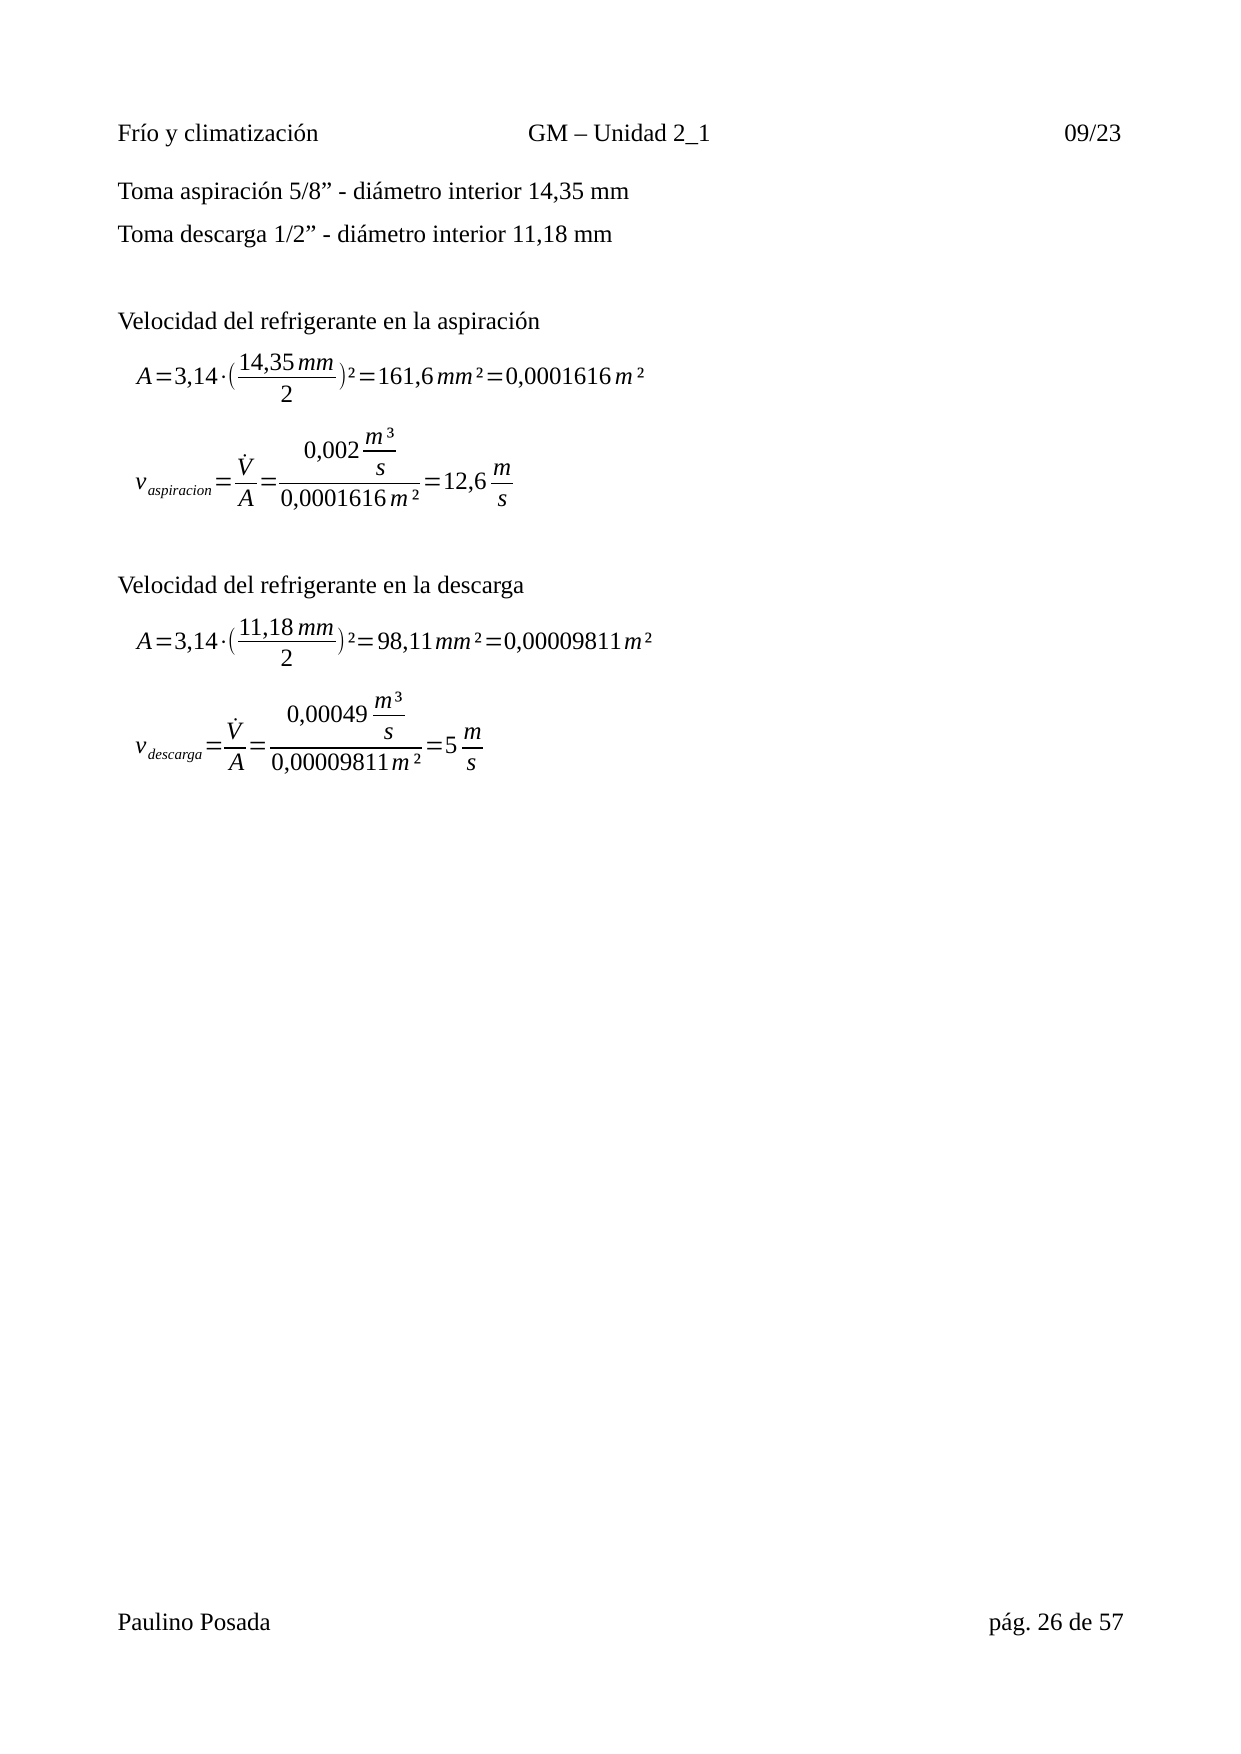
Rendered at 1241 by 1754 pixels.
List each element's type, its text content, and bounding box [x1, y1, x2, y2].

text Velocidad del refrigerante en la descarga [117, 570, 1123, 599]
text Toma descarga 1/2” - diámetro interior 11,18 mm [117, 219, 1123, 248]
text Velocidad del refrigerante en la aspiración [117, 306, 1123, 334]
text Toma aspiración 5/8” - diámetro interior 14,35 mm [117, 176, 1123, 205]
